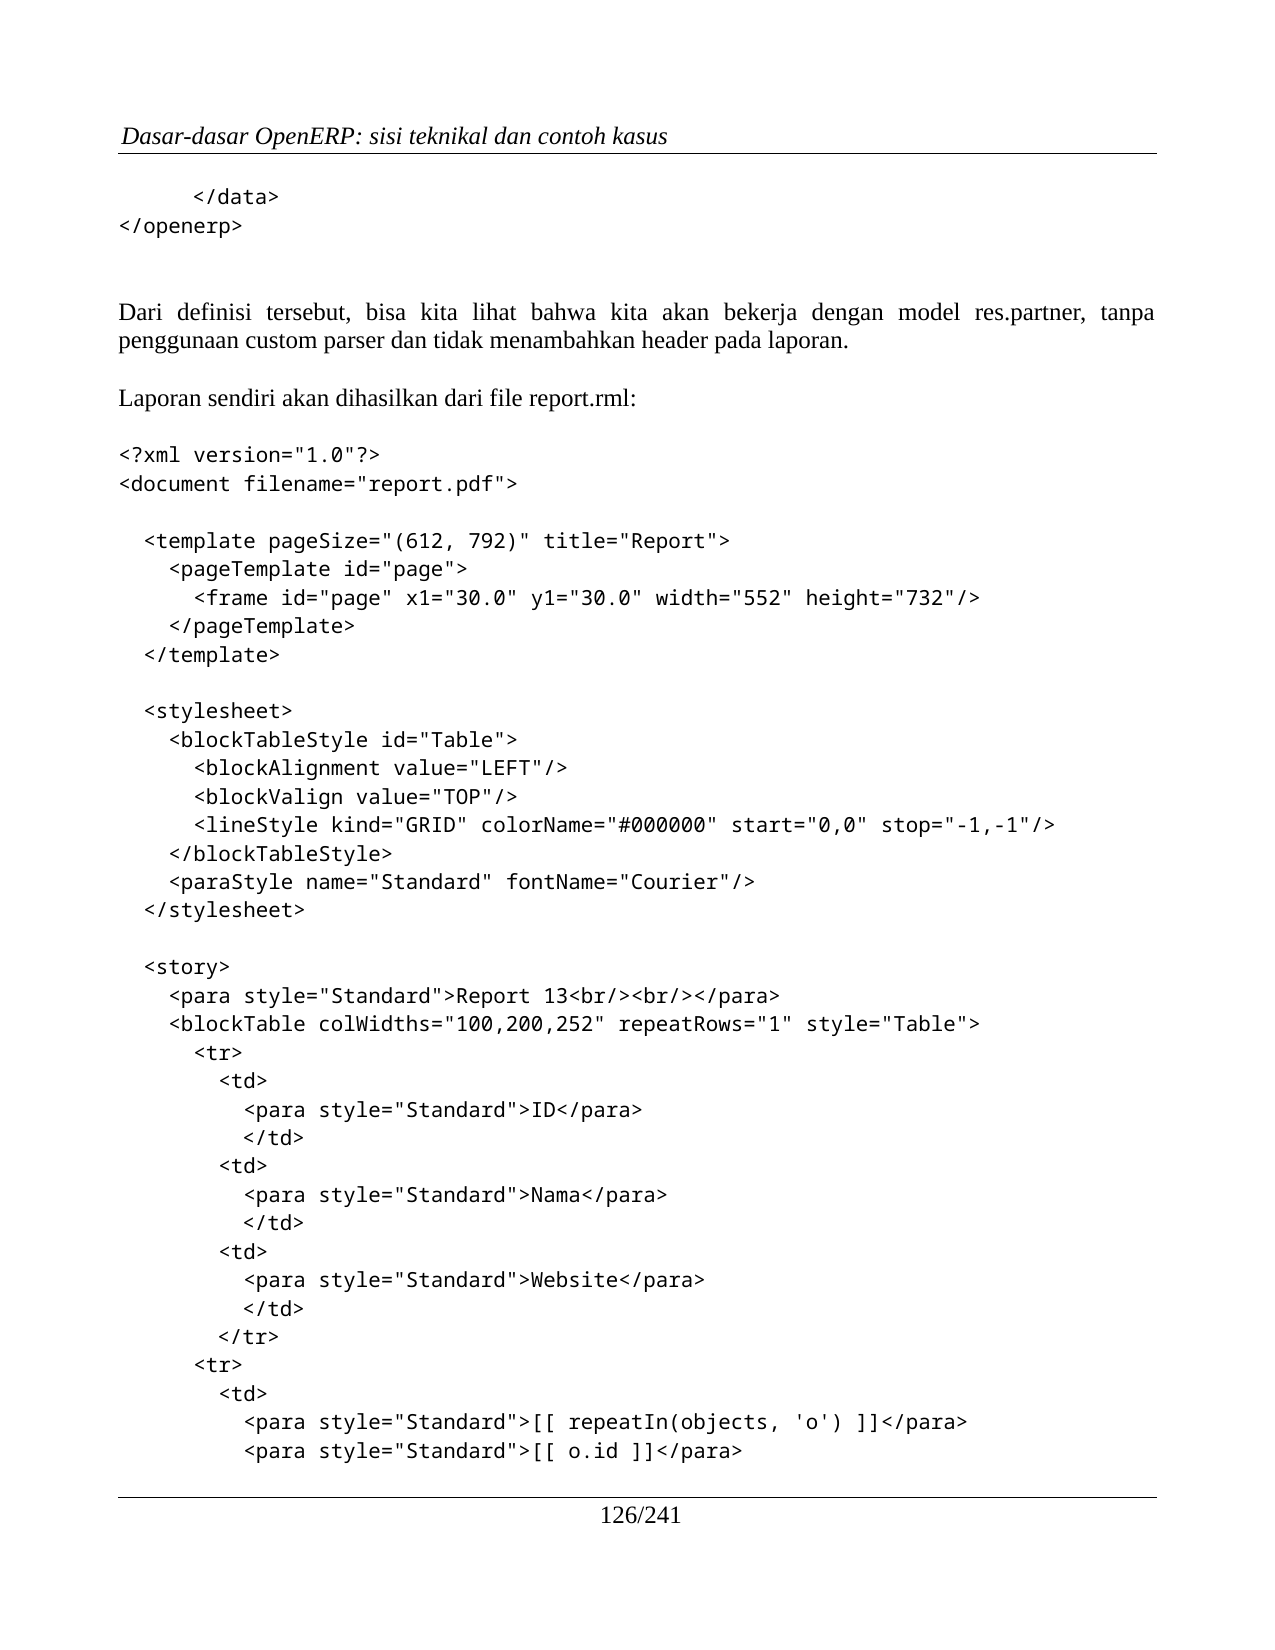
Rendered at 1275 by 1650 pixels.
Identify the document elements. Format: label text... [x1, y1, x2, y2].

text <lineStyle kind="GRID" colorName="#000000" start="0,0" stop="-1,-1"/> [118, 810, 1157, 839]
text <td> [118, 1152, 1157, 1180]
text <para style="Standard">Report 13<br/><br/></para> [118, 981, 1157, 1009]
text </td> [118, 1123, 1157, 1152]
text <template pageSize="(612, 792)" title="Report"> [118, 526, 1157, 554]
text <blockTableStyle id="Table"> [118, 725, 1157, 753]
text </template> [118, 640, 1157, 668]
text <tr> [118, 1038, 1157, 1066]
text <tr> [118, 1351, 1157, 1379]
text <para style="Standard">Nama</para> [118, 1180, 1157, 1208]
text <stylesheet> [118, 697, 1157, 725]
text <para style="Standard">Website</para> [118, 1265, 1157, 1294]
text <td> [118, 1066, 1157, 1095]
text Laporan sendiri akan dihasilkan dari file report.rml: [118, 383, 1157, 412]
text <pageTemplate id="page"> [118, 554, 1157, 583]
text <para style="Standard">[[ repeatIn(objects, 'o') ]]</para> [118, 1407, 1157, 1436]
text <story> [118, 952, 1157, 981]
text </td> [118, 1294, 1157, 1322]
text <document filename="report.pdf"> [118, 469, 1157, 497]
text <blockAlignment value="LEFT"/> [118, 753, 1157, 782]
text <para style="Standard">[[ o.id ]]</para> [118, 1436, 1157, 1464]
text <para style="Standard">ID</para> [118, 1095, 1157, 1123]
text </td> [118, 1208, 1157, 1237]
text </tr> [118, 1322, 1157, 1351]
text </openerp> [118, 211, 1157, 239]
text </stylesheet> [118, 896, 1157, 924]
text <?xml version="1.0"?> [118, 441, 1157, 469]
text <frame id="page" x1="30.0" y1="30.0" width="552" height="732"/> [118, 583, 1157, 611]
text <td> [118, 1237, 1157, 1265]
text <paraStyle name="Standard" fontName="Courier"/> [118, 867, 1157, 896]
text Dari definisi tersebut, bisa kita lihat bahwa kita akan bekerja dengan model res.partner, tanpa penggunaan custom parser dan tidak menambahkan header pada laporan. [118, 297, 1157, 354]
text <blockTable colWidths="100,200,252" repeatRows="1" style="Table"> [118, 1009, 1157, 1038]
text <blockValign value="TOP"/> [118, 782, 1157, 810]
text </blockTableStyle> [118, 839, 1157, 867]
text </data> [118, 182, 1157, 211]
text </pageTemplate> [118, 611, 1157, 640]
text <td> [118, 1379, 1157, 1407]
